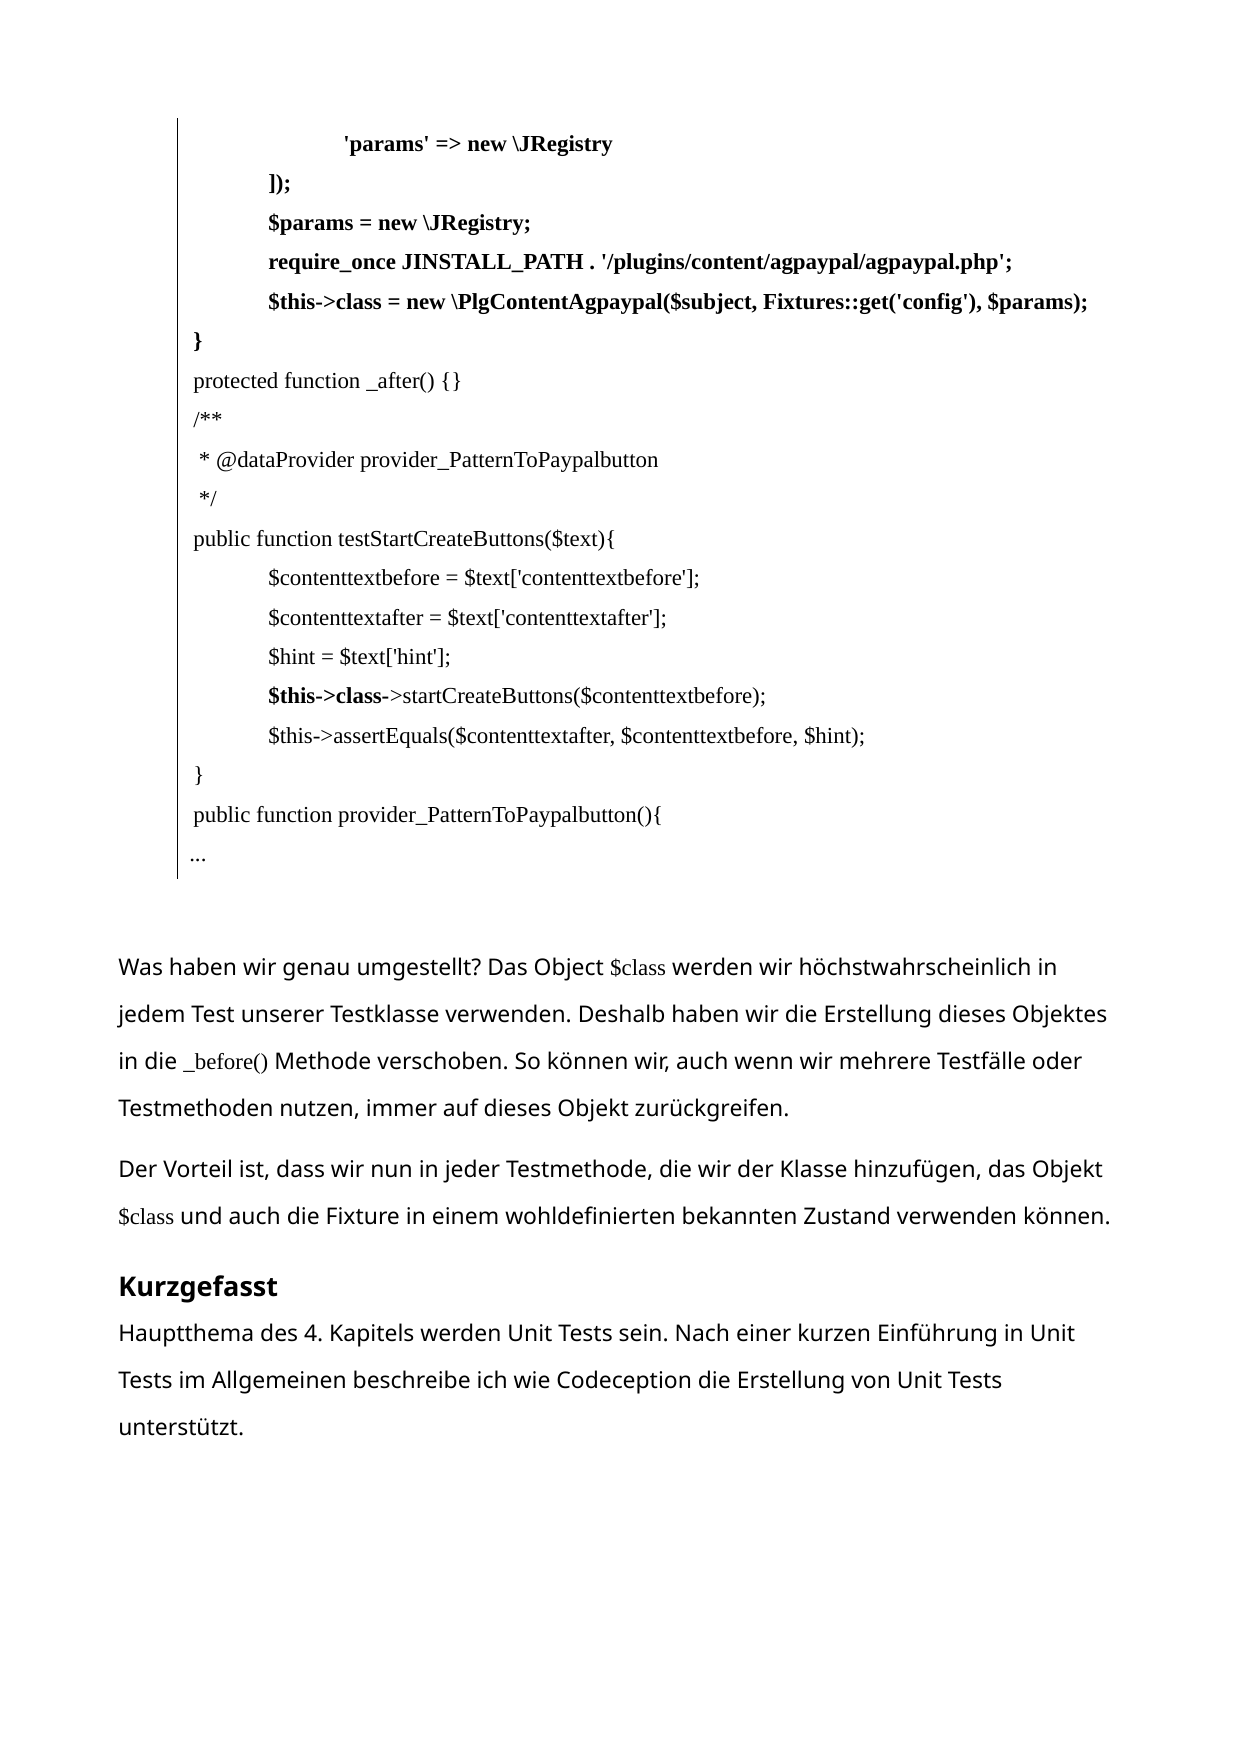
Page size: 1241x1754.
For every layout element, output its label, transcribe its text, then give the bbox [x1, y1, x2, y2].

text 'params' => new \JRegistry ]); $params = new \JRegistry; require_once JINSTALL_PATH . '/plugins/content/agpaypal/agpaypal.php'; $this->class = new \PlgContentAgpaypal($subject, Fixtures::get('config'), $params); } protected function _after() {} /** * @dataProvider provider_PatternToPaypalbutton */ public function testStartCreateButtons($text){ $contenttextbefore = $text['contenttextbefore']; $contenttextafter = $text['contenttextafter']; $hint = $text['hint']; $this->class->startCreateButtons($contenttextbefore); $this->assertEquals($contenttextafter, $contenttextbefore, $hint); } public function provider_PatternToPaypalbutton(){ ... [178, 118, 1122, 879]
subtitle Kurzgefasst [118, 1267, 1122, 1304]
text Was haben wir genau umgestellt? Das Object $class werden wir höchstwahrscheinlich in jedem Test unserer Testklasse verwenden. Deshalb haben wir die Erstellung dieses Objektes in die _before() Methode verschoben. So können wir, auch wenn wir mehrere Testfälle oder Testmethoden nutzen, immer auf dieses Objekt zurückgreifen. [118, 951, 1122, 1123]
text Hauptthema des 4. Kapitels werden Unit Tests sein. Nach einer kurzen Einführung in Unit Tests im Allgemeinen beschreibe ich wie Codeception die Erstellung von Unit Tests unterstützt. [118, 1317, 1122, 1442]
text Der Vorteil ist, dass wir nun in jeder Testmethode, die wir der Klasse hinzufügen, das Objekt $class und auch die Fixture in einem wohldefinierten bekannten Zustand verwenden können. [118, 1153, 1122, 1231]
